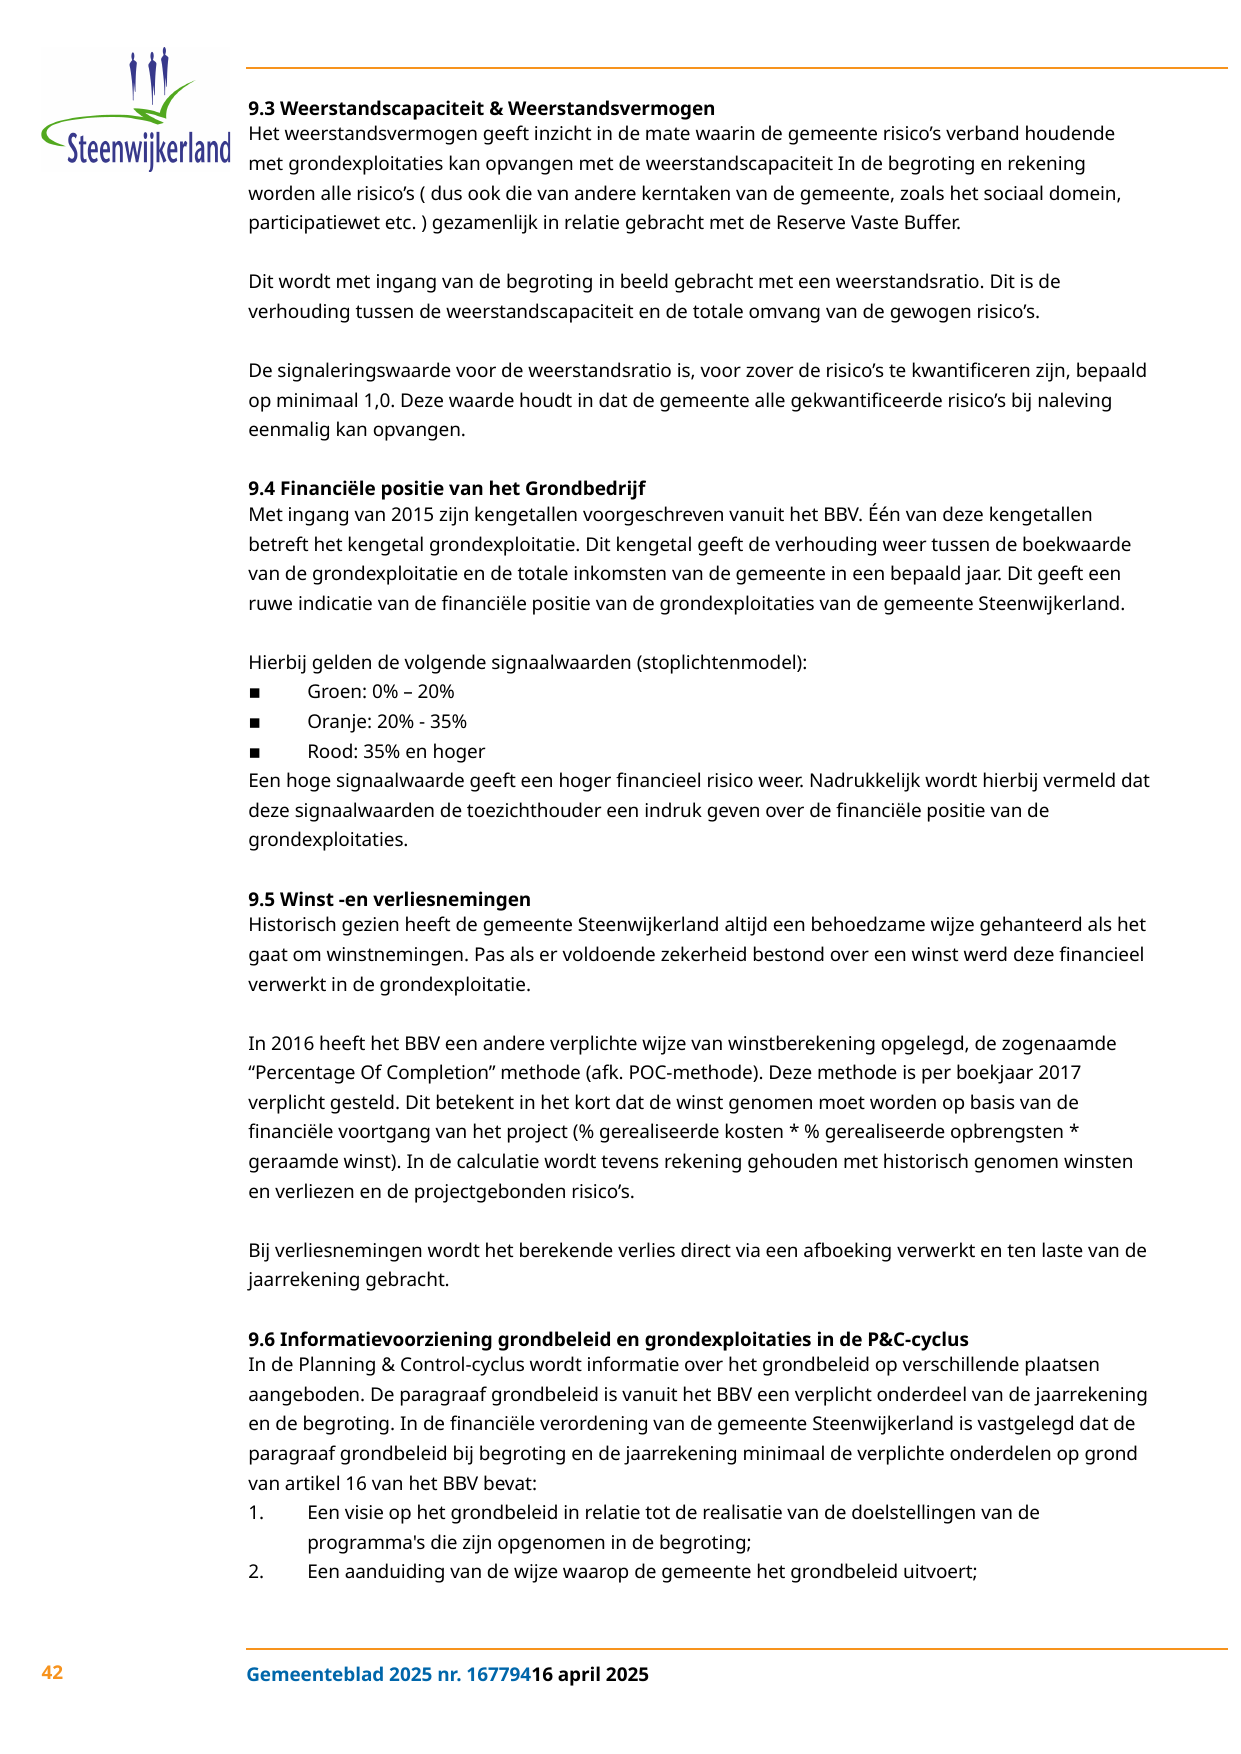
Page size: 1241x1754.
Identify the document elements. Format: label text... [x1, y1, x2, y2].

text 9.4 Financiële positie van het Grondbedrijf [248, 476, 1152, 501]
text Historisch gezien heeft de gemeente Steenwijkerland altijd een behoedzame wijze gehanteerd als het gaat om winstnemingen. Pas als er voldoende zekerheid bestond over een winst werd deze financieel verwerkt in de grondexploitatie. [248, 912, 1152, 996]
list Oranje: 20% - 35% [248, 708, 1152, 734]
text Bij verliesnemingen wordt het berekende verlies direct via een afboeking verwerkt en ten laste van de jaarrekening gebracht. [248, 1237, 1152, 1292]
text Dit wordt met ingang van de begroting in beeld gebracht met een weerstandsratio. Dit is de verhouding tussen de weerstandscapaciteit en de totale omvang van de gewogen risico’s. [248, 268, 1152, 324]
text Hierbij gelden de volgende signaalwaarden (stoplichtenmodel): [248, 649, 1152, 675]
list Groen: 0% – 20% [248, 679, 1152, 704]
text In de Planning & Control-cyclus wordt informatie over het grondbeleid op verschillende plaatsen aangeboden. De paragraaf grondbeleid is vanuit het BBV een verplicht onderdeel van de jaarrekening en de begroting. In de financiële verordening van de gemeente Steenwijkerland is vastgelegd dat de paragraaf grondbeleid bij begroting en de jaarrekening minimaal de verplichte onderdelen op grond van artikel 16 van het BBV bevat: [248, 1351, 1152, 1496]
text 9.6 Informatievoorziening grondbeleid en grondexploitaties in de P&C-cyclus [248, 1326, 1152, 1351]
text De signaleringswaarde voor de weerstandsratio is, voor zover de risico’s te kwantificeren zijn, bepaald op minimaal 1,0. Deze waarde houdt in dat de gemeente alle gekwantificeerde risico’s bij naleving eenmalig kan opvangen. [248, 357, 1152, 442]
list Rood: 35% en hoger [248, 738, 1152, 764]
text 9.3 Weerstandscapaciteit & Weerstandsvermogen [248, 95, 1152, 121]
text In 2016 heeft het BBV een andere verplichte wijze van winstberekening opgelegd, de zogenaamde “Percentage Of Completion” methode (afk. POC-methode). Deze methode is per boekjaar 2017 verplicht gesteld. Dit betekent in het kort dat de winst genomen moet worden op basis van de financiële voortgang van het project (% gerealiseerde kosten * % gerealiseerde opbrengsten * geraamde winst). In de calculatie wordt tevens rekening gehouden met historisch genomen winsten en verliezen en de projectgebonden risico’s. [248, 1030, 1152, 1203]
list Een aanduiding van de wijze waarop de gemeente het grondbeleid uitvoert; [248, 1558, 1152, 1584]
text Het weerstandsvermogen geeft inzicht in de mate waarin de gemeente risico’s verband houdende met grondexploitaties kan opvangen met de weerstandscapaciteit In de begroting en rekening worden alle risico’s ( dus ook die van andere kerntaken van de gemeente, zoals het sociaal domein, participatiewet etc. ) gezamenlijk in relatie gebracht met de Reserve Vaste Buffer. [248, 121, 1152, 235]
text Met ingang van 2015 zijn kengetallen voorgeschreven vanuit het BBV. Één van deze kengetallen betreft het kengetal grondexploitatie. Dit kengetal geeft de verhouding weer tussen de boekwaarde van de grondexploitatie en de totale inkomsten van de gemeente in een bepaald jaar. Dit geeft een ruwe indicatie van de financiële positie van de grondexploitaties van de gemeente Steenwijkerland. [248, 501, 1152, 616]
picture [41, 47, 231, 172]
list Een visie op het grondbeleid in relatie tot de realisatie van de doelstellingen van de programma's die zijn opgenomen in de begroting; [248, 1499, 1152, 1555]
text 9.5 Winst -en verliesnemingen [248, 886, 1152, 912]
text Een hoge signaalwaarde geeft een hoger financieel risico weer. Nadrukkelijk wordt hierbij vermeld dat deze signaalwaarden de toezichthouder een indruk geven over de financiële positie van de grondexploitaties. [248, 767, 1152, 852]
